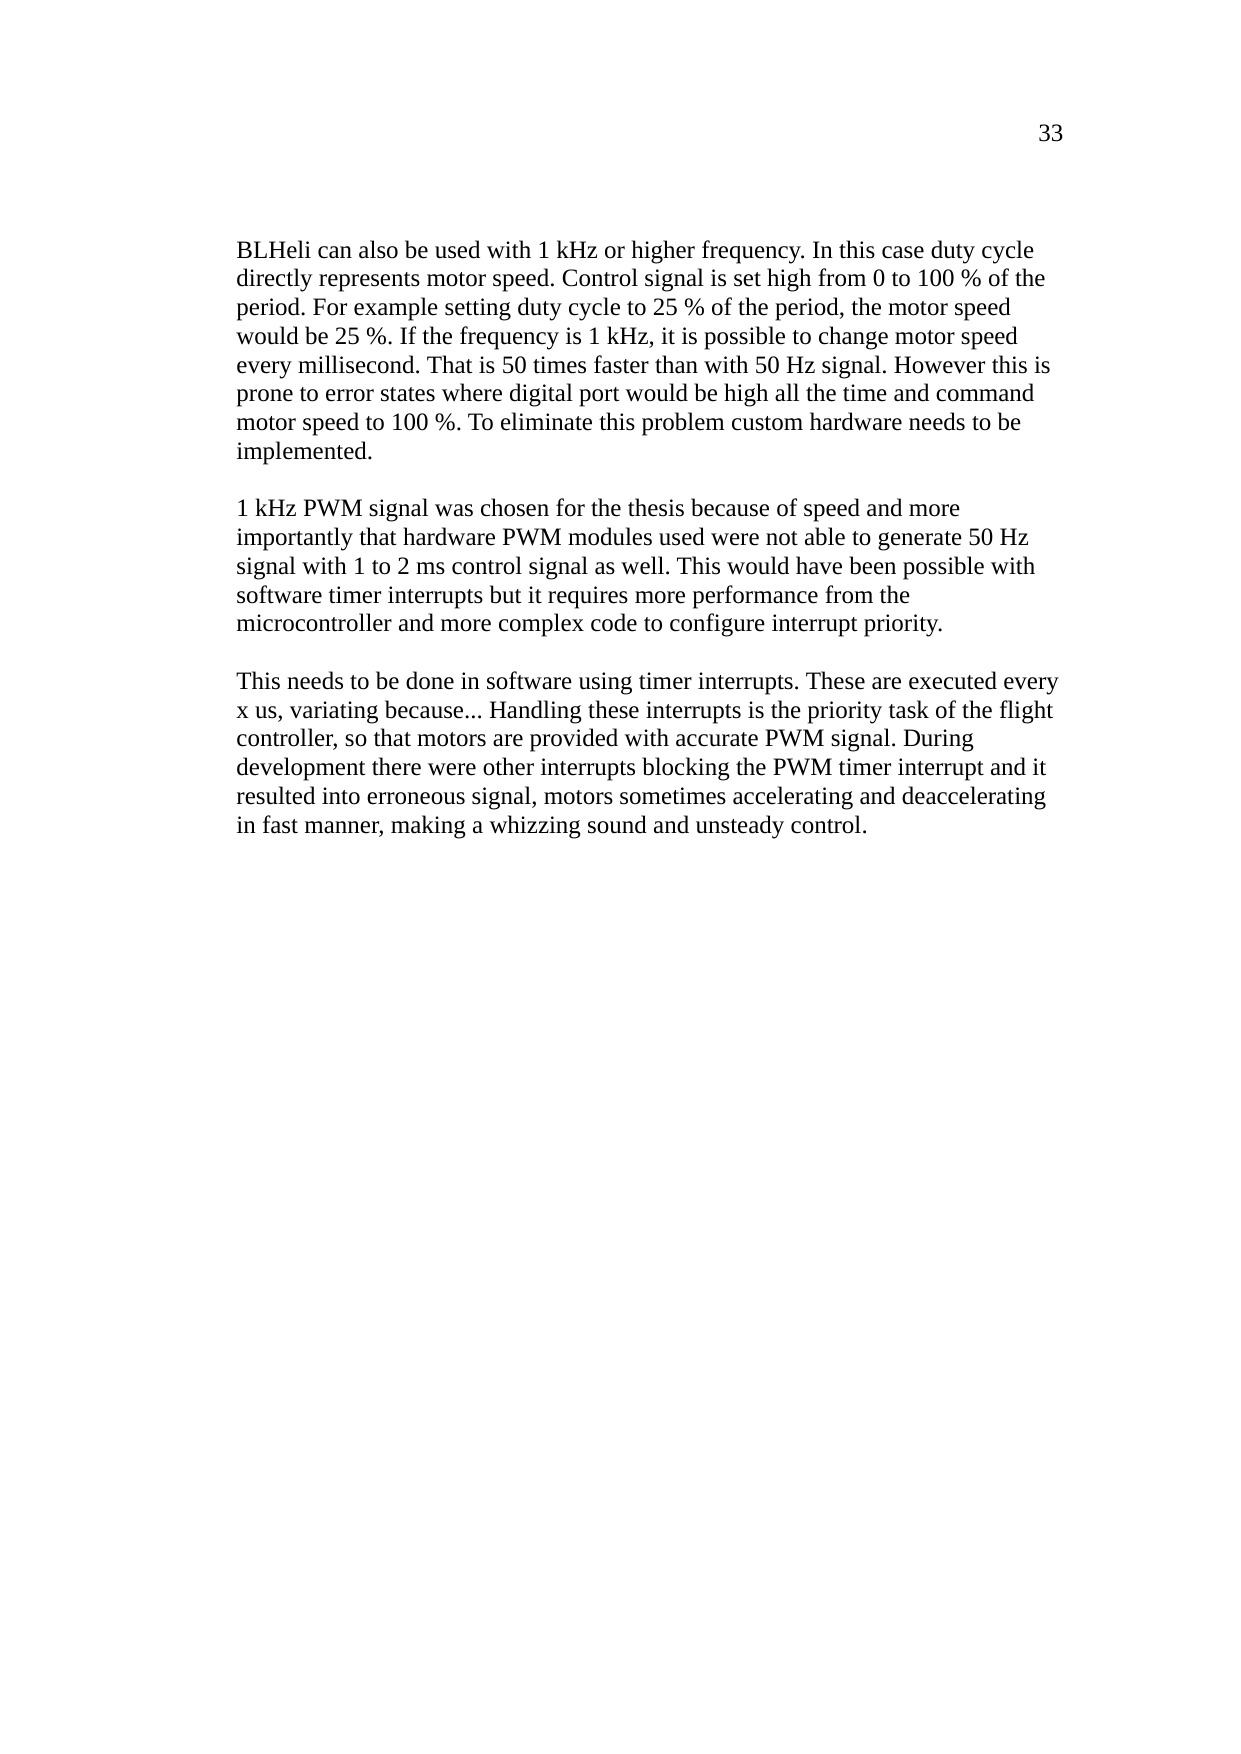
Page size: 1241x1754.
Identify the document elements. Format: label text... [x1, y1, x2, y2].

text BLHeli can also be used with 1 kHz or higher frequency. In this case duty cycle directly represents motor speed. Control signal is set high from 0 to 100 % of the period. For example setting duty cycle to 25 % of the period, the motor speed would be 25 %. If the frequency is 1 kHz, it is possible to change motor speed every millisecond. That is 50 times faster than with 50 Hz signal. However this is prone to error states where digital port would be high all the time and command motor speed to 100 %. To eliminate this problem custom hardware needs to be implemented. [236, 235, 1063, 465]
text 1 kHz PWM signal was chosen for the thesis because of speed and more importantly that hardware PWM modules used were not able to generate 50 Hz signal with 1 to 2 ms control signal as well. This would have been possible with software timer interrupts but it requires more performance from the microcontroller and more complex code to configure interrupt priority. [236, 493, 1063, 637]
text This needs to be done in software using timer interrupts. These are executed every x us, variating because... Handling these interrupts is the priority task of the flight controller, so that motors are provided with accurate PWM signal. During development there were other interrupts blocking the PWM timer interrupt and it resulted into erroneous signal, motors sometimes accelerating and deaccelerating in fast manner, making a whizzing sound and unsteady control. [236, 666, 1063, 838]
